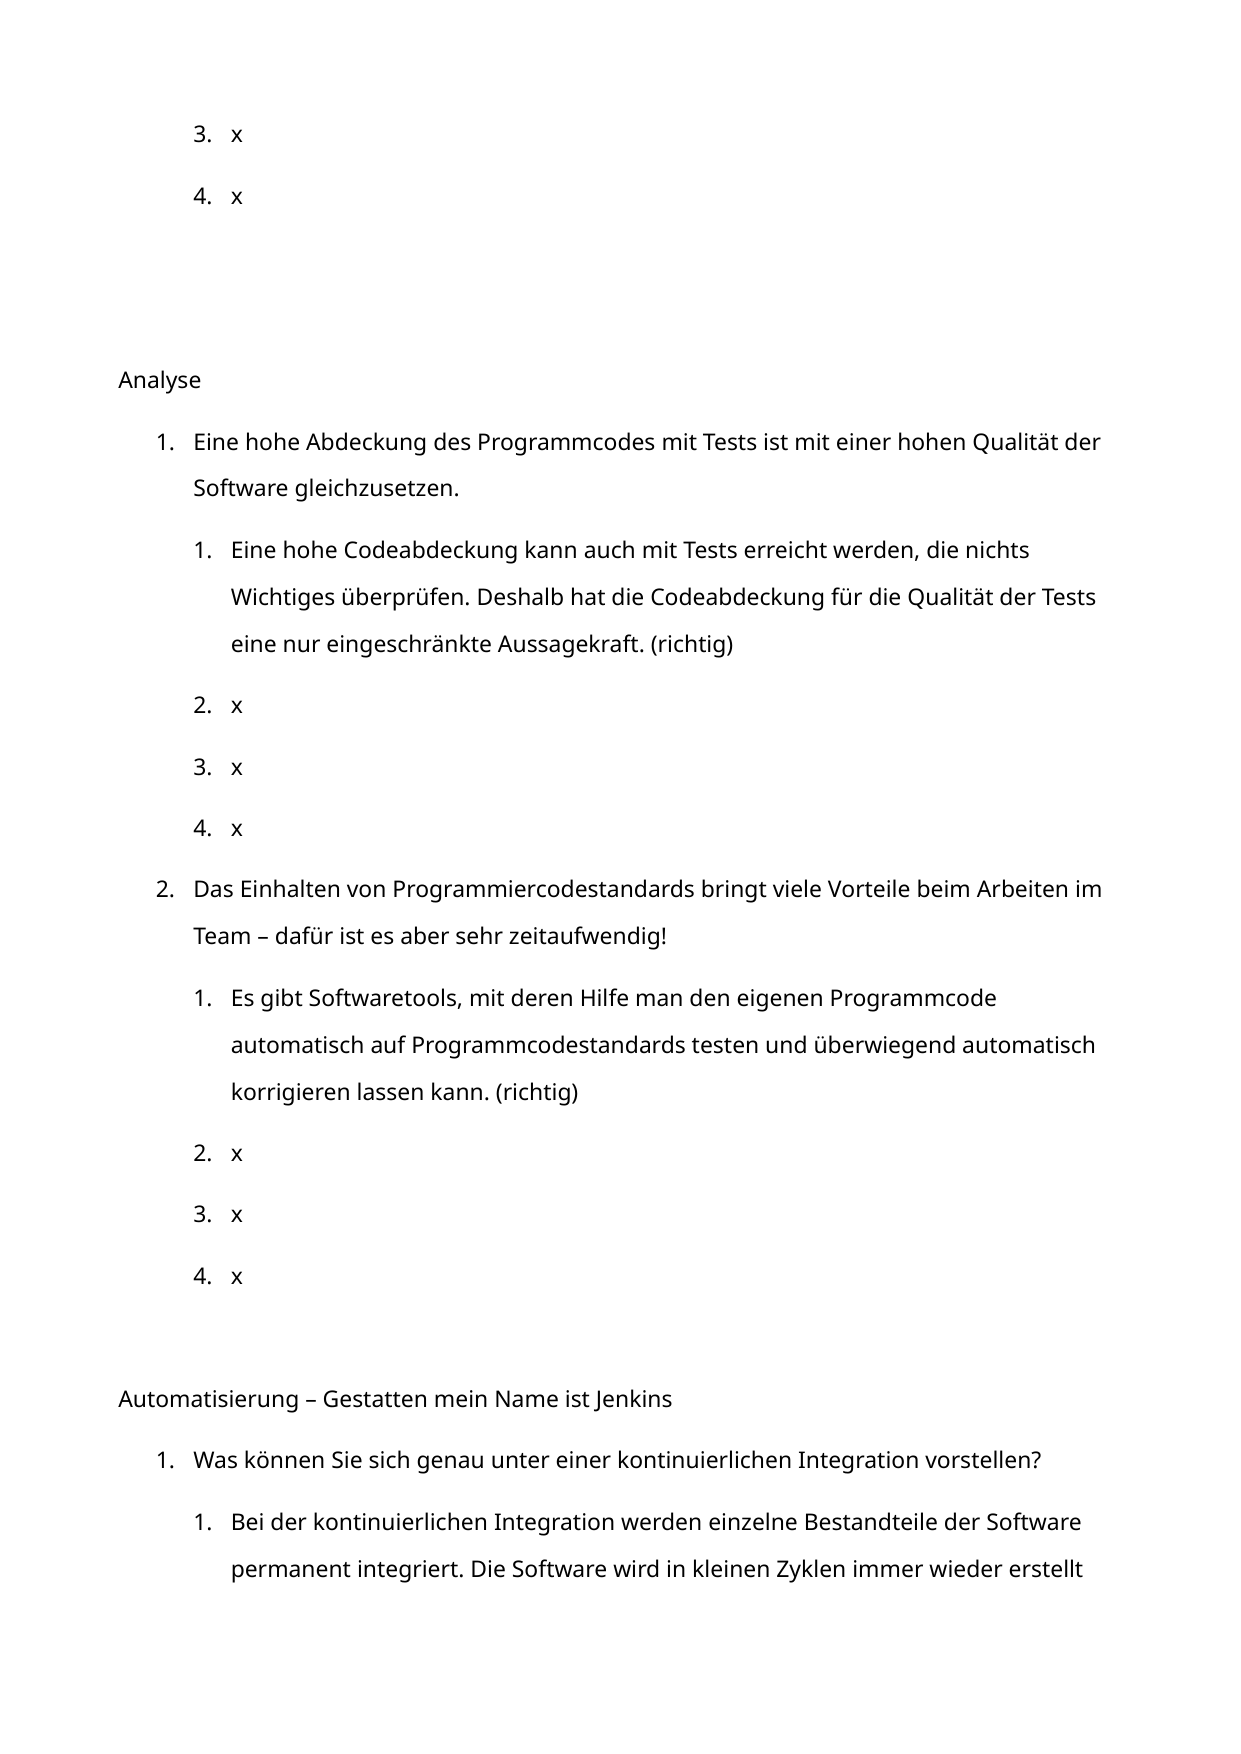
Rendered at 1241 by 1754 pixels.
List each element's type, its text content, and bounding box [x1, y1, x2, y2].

text Automatisierung – Gestatten mein Name ist Jenkins [118, 1383, 1122, 1414]
list x [193, 1198, 1122, 1229]
list x [193, 812, 1122, 843]
list x [193, 750, 1122, 782]
list Das Einhalten von Programmiercodestandards bringt viele Vorteile beim Arbeiten im Team – dafür ist es aber sehr zeitaufwendig! [156, 873, 1122, 951]
list x [193, 689, 1122, 720]
list Eine hohe Abdeckung des Programmcodes mit Tests ist mit einer hohen Qualität der Software gleichzusetzen. [156, 425, 1122, 503]
list x [193, 118, 1122, 149]
text Analyse [118, 364, 1122, 395]
list Was können Sie sich genau unter einer kontinuierlichen Integration vorstellen? [156, 1444, 1122, 1475]
list x [193, 179, 1122, 211]
list Es gibt Softwaretools, mit deren Hilfe man den eigenen Programmcode automatisch auf Programmcodestandards testen und überwiegend automatisch korrigieren lassen kann. (richtig) [193, 982, 1122, 1107]
list x [193, 1260, 1122, 1291]
list Bei der kontinuierlichen Integration werden einzelne Bestandteile der Software permanent integriert. Die Software wird in kleinen Zyklen immer wieder erstellt [193, 1506, 1122, 1584]
list Eine hohe Codeabdeckung kann auch mit Tests erreicht werden, die nichts Wichtiges überprüfen. Deshalb hat die Codeabdeckung für die Qualität der Tests eine nur eingeschränkte Aussagekraft. (richtig) [193, 534, 1122, 659]
list x [193, 1137, 1122, 1168]
